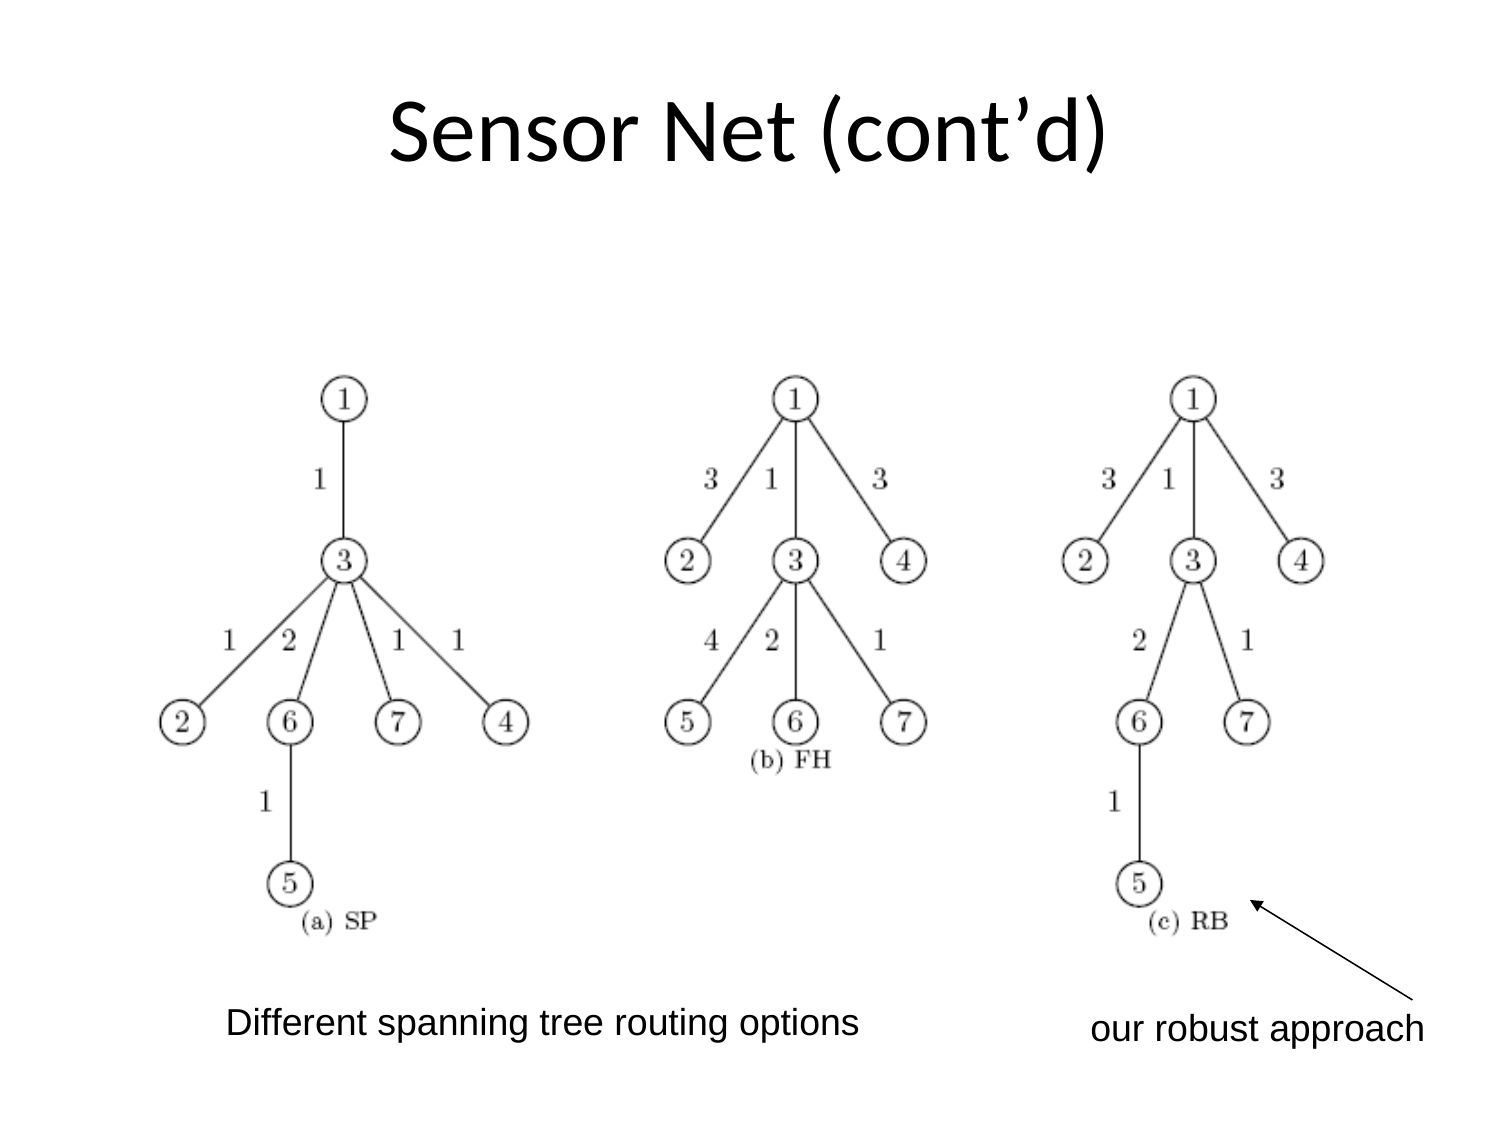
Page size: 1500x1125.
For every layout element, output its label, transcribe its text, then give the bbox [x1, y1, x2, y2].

text_box Different spanning tree routing options [210, 993, 875, 1051]
picture [75, 312, 1426, 955]
title Sensor Net (cont’d) [75, 45, 1426, 233]
text_box our robust approach [1075, 999, 1441, 1058]
